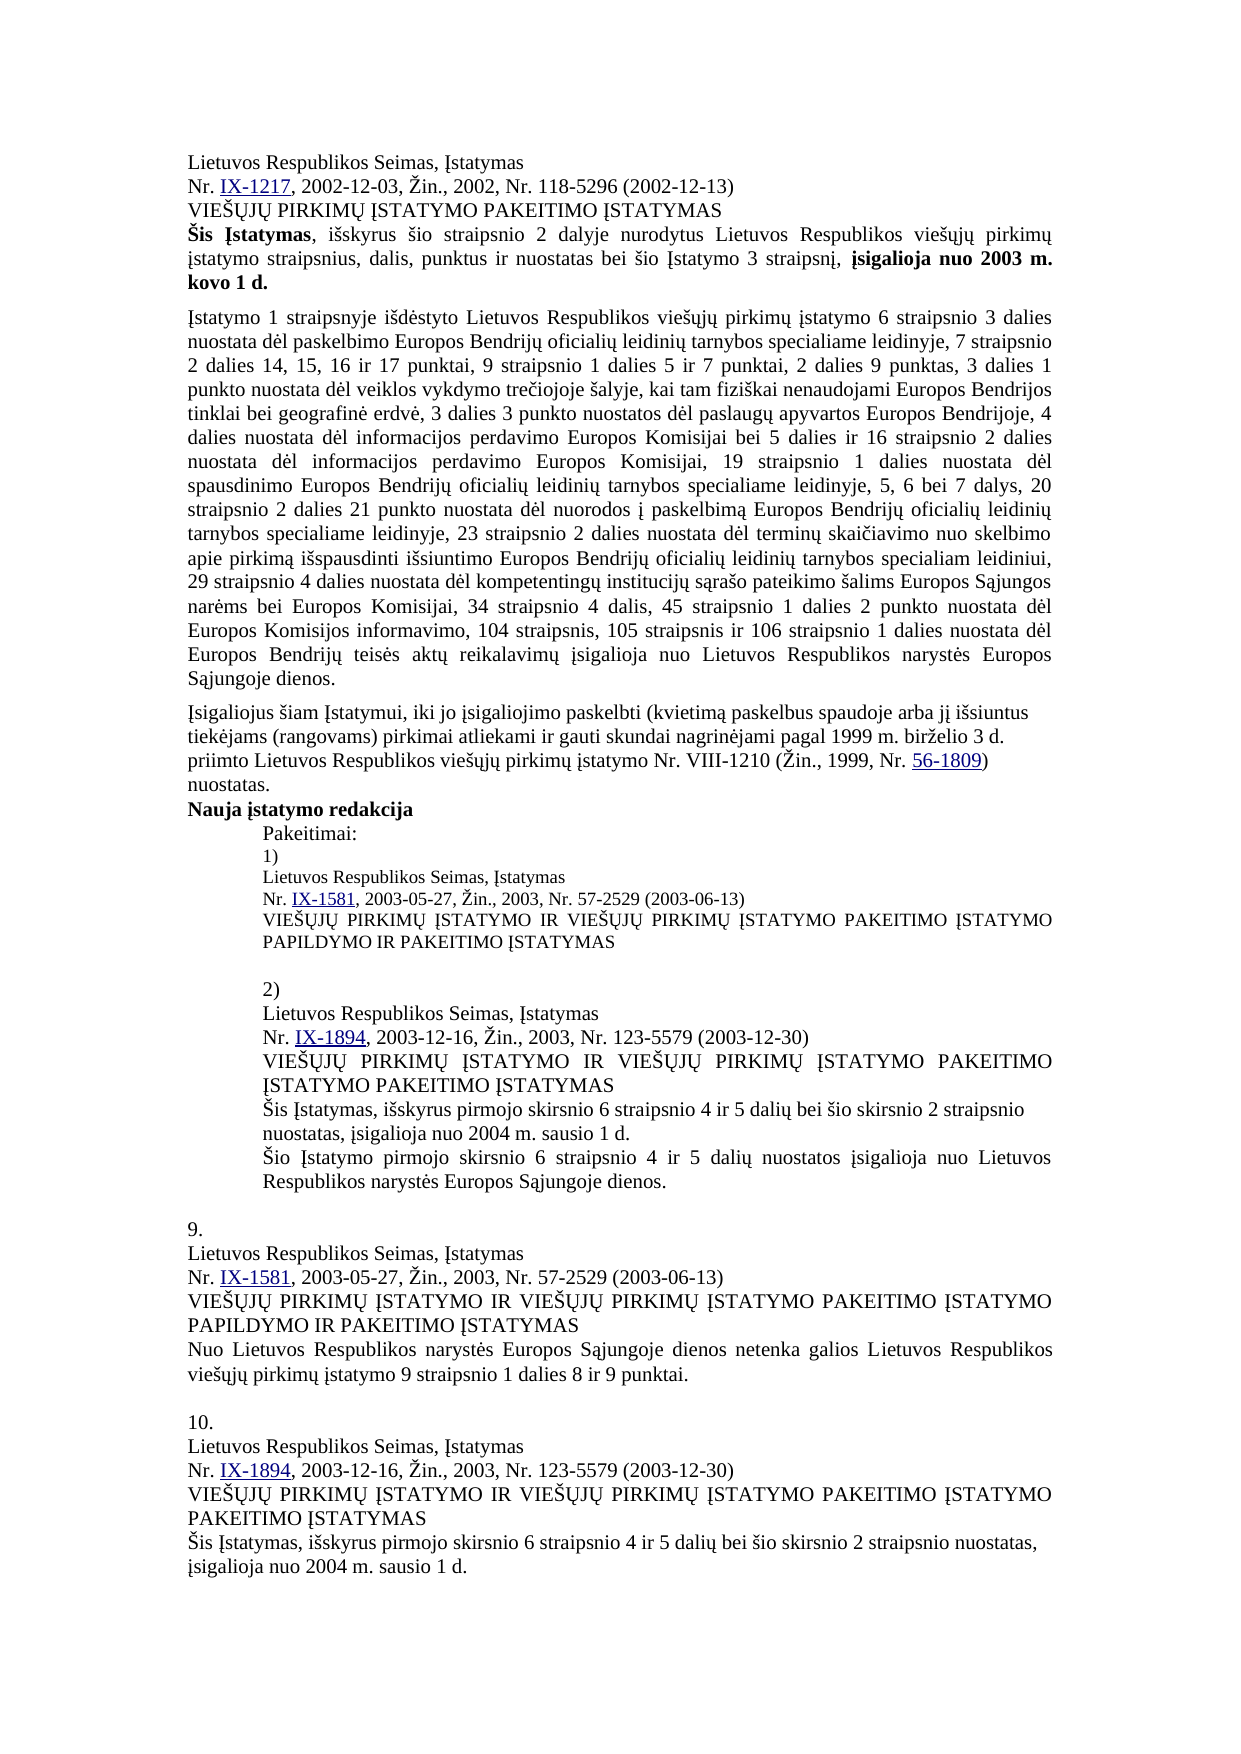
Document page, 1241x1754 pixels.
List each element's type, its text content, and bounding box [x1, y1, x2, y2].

text 2) [187, 976, 1053, 1001]
text 9. [187, 1217, 1053, 1241]
text Įsigaliojus šiam Įstatymui, iki jo įsigaliojimo paskelbti (kvietimą paskelbus spaudoje arba jį išsiuntus tiekėjams (rangovams) pirkimai atliekami ir gauti skundai nagrinėjami pagal 1999 m. birželio 3 d. priimto Lietuvos Respublikos viešųjų pirkimų įstatymo Nr. VIII-1210 (Žin., 1999, Nr. 56-1809) nuostatas. [187, 700, 1053, 796]
text VIEŠŲJŲ PIRKIMŲ ĮSTATYMO IR VIEŠŲJŲ PIRKIMŲ ĮSTATYMO PAKEITIMO ĮSTATYMO PAKEITIMO ĮSTATYMAS [262, 1049, 1053, 1097]
text VIEŠŲJŲ PIRKIMŲ ĮSTATYMO IR VIEŠŲJŲ PIRKIMŲ ĮSTATYMO PAKEITIMO ĮSTATYMO PAPILDYMO IR PAKEITIMO ĮSTATYMAS [187, 1289, 1053, 1337]
text Šis Įstatymas, išskyrus šio straipsnio 2 dalyje nurodytus Lietuvos Respublikos viešųjų pirkimų įstatymo straipsnius, dalis, punktus ir nuostatas bei šio Įstatymo 3 straipsnį, įsigalioja nuo 2003 m. kovo 1 d. [187, 222, 1053, 294]
text Pakeitimai: [187, 821, 1053, 844]
text VIEŠŲJŲ PIRKIMŲ ĮSTATYMO PAKEITIMO ĮSTATYMAS [187, 198, 1053, 222]
text Lietuvos Respublikos Seimas, Įstatymas [187, 866, 1053, 888]
text Šio Įstatymo pirmojo skirsnio 6 straipsnio 4 ir 5 dalių nuostatos įsigalioja nuo Lietuvos Respublikos narystės Europos Sąjungoje dienos. [262, 1145, 1053, 1193]
text Nr. IX-1581, 2003-05-27, Žin., 2003, Nr. 57-2529 (2003-06-13) [187, 888, 1053, 909]
text 10. [187, 1409, 1053, 1434]
text Nr. IX-1894, 2003-12-16, Žin., 2003, Nr. 123-5579 (2003-12-30) [187, 1024, 1053, 1049]
text Lietuvos Respublikos Seimas, Įstatymas [187, 1434, 1053, 1458]
text Nauja įstatymo redakcija [187, 796, 1053, 821]
text Lietuvos Respublikos Seimas, Įstatymas [187, 1001, 1053, 1024]
text Lietuvos Respublikos Seimas, Įstatymas [187, 1241, 1053, 1265]
text Nr. IX-1894, 2003-12-16, Žin., 2003, Nr. 123-5579 (2003-12-30) [187, 1458, 1053, 1482]
text Nr. IX-1217, 2002-12-03, Žin., 2002, Nr. 118-5296 (2002-12-13) [187, 174, 1053, 198]
text Šis Įstatymas, išskyrus pirmojo skirsnio 6 straipsnio 4 ir 5 dalių bei šio skirsnio 2 straipsnio nuostatas, įsigalioja nuo 2004 m. sausio 1 d. [187, 1530, 1053, 1578]
text Įstatymo 1 straipsnyje išdėstyto Lietuvos Respublikos viešųjų pirkimų įstatymo 6 straipsnio 3 dalies nuostata dėl paskelbimo Europos Bendrijų oficialių leidinių tarnybos specialiame leidinyje, 7 straipsnio 2 dalies 14, 15, 16 ir 17 punktai, 9 straipsnio 1 dalies 5 ir 7 punktai, 2 dalies 9 punktas, 3 dalies 1 punkto nuostata dėl veiklos vykdymo trečiojoje šalyje, kai tam fiziškai nenaudojami Europos Bendrijos tinklai bei geografinė erdvė, 3 dalies 3 punkto nuostatos dėl paslaugų apyvartos Europos Bendrijoje, 4 dalies nuostata dėl informacijos perdavimo Europos Komisijai bei 5 dalies ir 16 straipsnio 2 dalies nuostata dėl informacijos perdavimo Europos Komisijai, 19 straipsnio 1 dalies nuostata dėl spausdinimo Europos Bendrijų oficialių leidinių tarnybos specialiame leidinyje, 5, 6 bei 7 dalys, 20 straipsnio 2 dalies 21 punkto nuostata dėl nuorodos į paskelbimą Europos Bendrijų oficialių leidinių tarnybos specialiame leidinyje, 23 straipsnio 2 dalies nuostata dėl terminų skaičiavimo nuo skelbimo apie pirkimą išspausdinti išsiuntimo Europos Bendrijų oficialių leidinių tarnybos specialiam leidiniui, 29 straipsnio 4 dalies nuostata dėl kompetentingų institucijų sąrašo pateikimo šalims Europos Sąjungos narėms bei Europos Komisijai, 34 straipsnio 4 dalis, 45 straipsnio 1 dalies 2 punkto nuostata dėl Europos Komisijos informavimo, 104 straipsnis, 105 straipsnis ir 106 straipsnio 1 dalies nuostata dėl Europos Bendrijų teisės aktų reikalavimų įsigalioja nuo Lietuvos Respublikos narystės Europos Sąjungoje dienos. [187, 305, 1053, 690]
text 1) [187, 844, 1053, 866]
text Nr. IX-1581, 2003-05-27, Žin., 2003, Nr. 57-2529 (2003-06-13) [187, 1265, 1053, 1289]
text Šis Įstatymas, išskyrus pirmojo skirsnio 6 straipsnio 4 ir 5 dalių bei šio skirsnio 2 straipsnio nuostatas, įsigalioja nuo 2004 m. sausio 1 d. [262, 1097, 1053, 1145]
text Nuo Lietuvos Respublikos narystės Europos Sąjungoje dienos netenka galios Lietuvos Respublikos viešųjų pirkimų įstatymo 9 straipsnio 1 dalies 8 ir 9 punktai. [187, 1337, 1053, 1386]
text VIEŠŲJŲ PIRKIMŲ ĮSTATYMO IR VIEŠŲJŲ PIRKIMŲ ĮSTATYMO PAKEITIMO ĮSTATYMO PAKEITIMO ĮSTATYMAS [187, 1482, 1053, 1530]
text VIEŠŲJŲ PIRKIMŲ ĮSTATYMO IR VIEŠŲJŲ PIRKIMŲ ĮSTATYMO PAKEITIMO ĮSTATYMO PAPILDYMO IR PAKEITIMO ĮSTATYMAS [262, 909, 1053, 952]
text Lietuvos Respublikos Seimas, Įstatymas [187, 150, 1053, 174]
